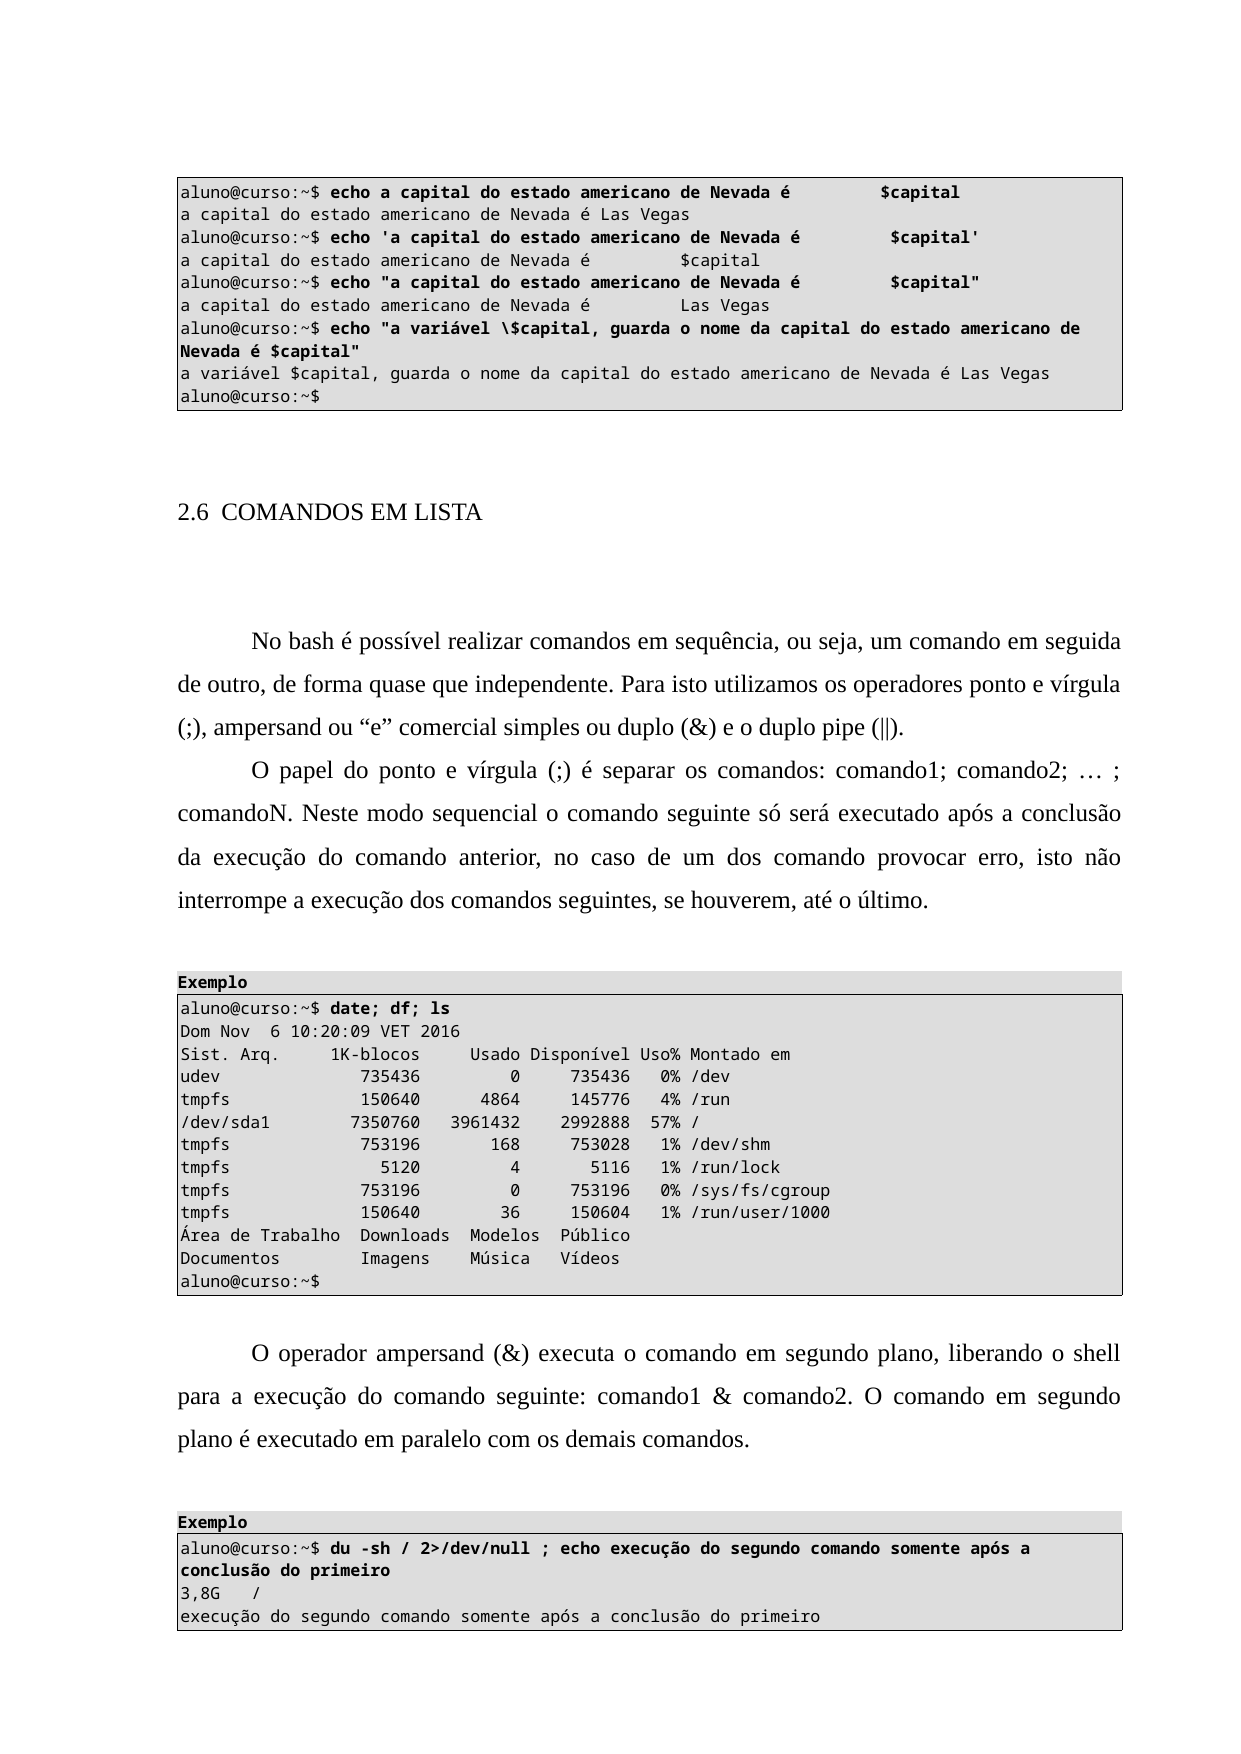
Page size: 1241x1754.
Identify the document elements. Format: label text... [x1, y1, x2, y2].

text aluno@curso:~$ date; df; ls [178, 995, 1122, 1016]
text Dom Nov 6 10:20:09 VET 2016 [178, 1016, 1122, 1039]
text tmpfs 5120 4 5116 1% /run/lock [178, 1153, 1122, 1175]
text aluno@curso:~$ echo 'a capital do estado americano de Nevada é $capital' [178, 223, 1122, 245]
text No bash é possível realizar comandos em sequência, ou seja, um comando em seguida de outro, de forma quase que independente. Para isto utilizamos os operadores ponto e vírgula (;), ampersand ou “e” comercial simples ou duplo (&) e o duplo pipe (||). [177, 626, 1122, 741]
text a capital do estado americano de Nevada é Las Vegas [178, 200, 1122, 223]
text tmpfs 150640 36 150604 1% /run/user/1000 [178, 1198, 1122, 1221]
text aluno@curso:~$ echo "a variável \$capital, guarda o nome da capital do estado americano de Nevada é $capital" [178, 313, 1122, 359]
text udev 735436 0 735436 0% /dev [178, 1062, 1122, 1084]
text execução do segundo comando somente após a conclusão do primeiro [178, 1601, 1122, 1630]
text 3,8G / [178, 1579, 1122, 1601]
text /dev/sda1 7350760 3961432 2992888 57% / [178, 1107, 1122, 1130]
text Documentos Imagens Música Vídeos [178, 1243, 1122, 1266]
text Sist. Arq. 1K-blocos Usado Disponível Uso% Montado em [178, 1039, 1122, 1062]
text aluno@curso:~$ [178, 1266, 1122, 1295]
text a variável $capital, guarda o nome da capital do estado americano de Nevada é Las Vegas [178, 359, 1122, 382]
text aluno@curso:~$ echo "a capital do estado americano de Nevada é $capital" [178, 268, 1122, 291]
text aluno@curso:~$ [178, 382, 1122, 410]
text Exemplo [177, 1511, 1122, 1533]
text a capital do estado americano de Nevada é $capital [178, 245, 1122, 268]
text O operador ampersand (&) executa o comando em segundo plano, liberando o shell para a execução do comando seguinte: comando1 & comando2. O comando em segundo plano é executado em paralelo com os demais comandos. [177, 1338, 1122, 1453]
subtitle Comandos EM LISTA [177, 497, 1122, 525]
text aluno@curso:~$ echo a capital do estado americano de Nevada é $capital [178, 178, 1122, 200]
text tmpfs 753196 0 753196 0% /sys/fs/cgroup [178, 1175, 1122, 1198]
text tmpfs 753196 168 753028 1% /dev/shm [178, 1130, 1122, 1153]
text aluno@curso:~$ du -sh / 2>/dev/null ; echo execução do segundo comando somente após a conclusão do primeiro [178, 1534, 1122, 1579]
text a capital do estado americano de Nevada é Las Vegas [178, 291, 1122, 313]
text tmpfs 150640 4864 145776 4% /run [178, 1084, 1122, 1107]
text Área de Trabalho Downloads Modelos Público [178, 1221, 1122, 1243]
text O papel do ponto e vírgula (;) é separar os comandos: comando1; comando2; … ; comandoN. Neste modo sequencial o comando seguinte só será executado após a conclusão da execução do comando anterior, no caso de um dos comando provocar erro, isto não interrompe a execução dos comandos seguintes, se houverem, até o último. [177, 755, 1122, 913]
text Exemplo [177, 971, 1122, 994]
